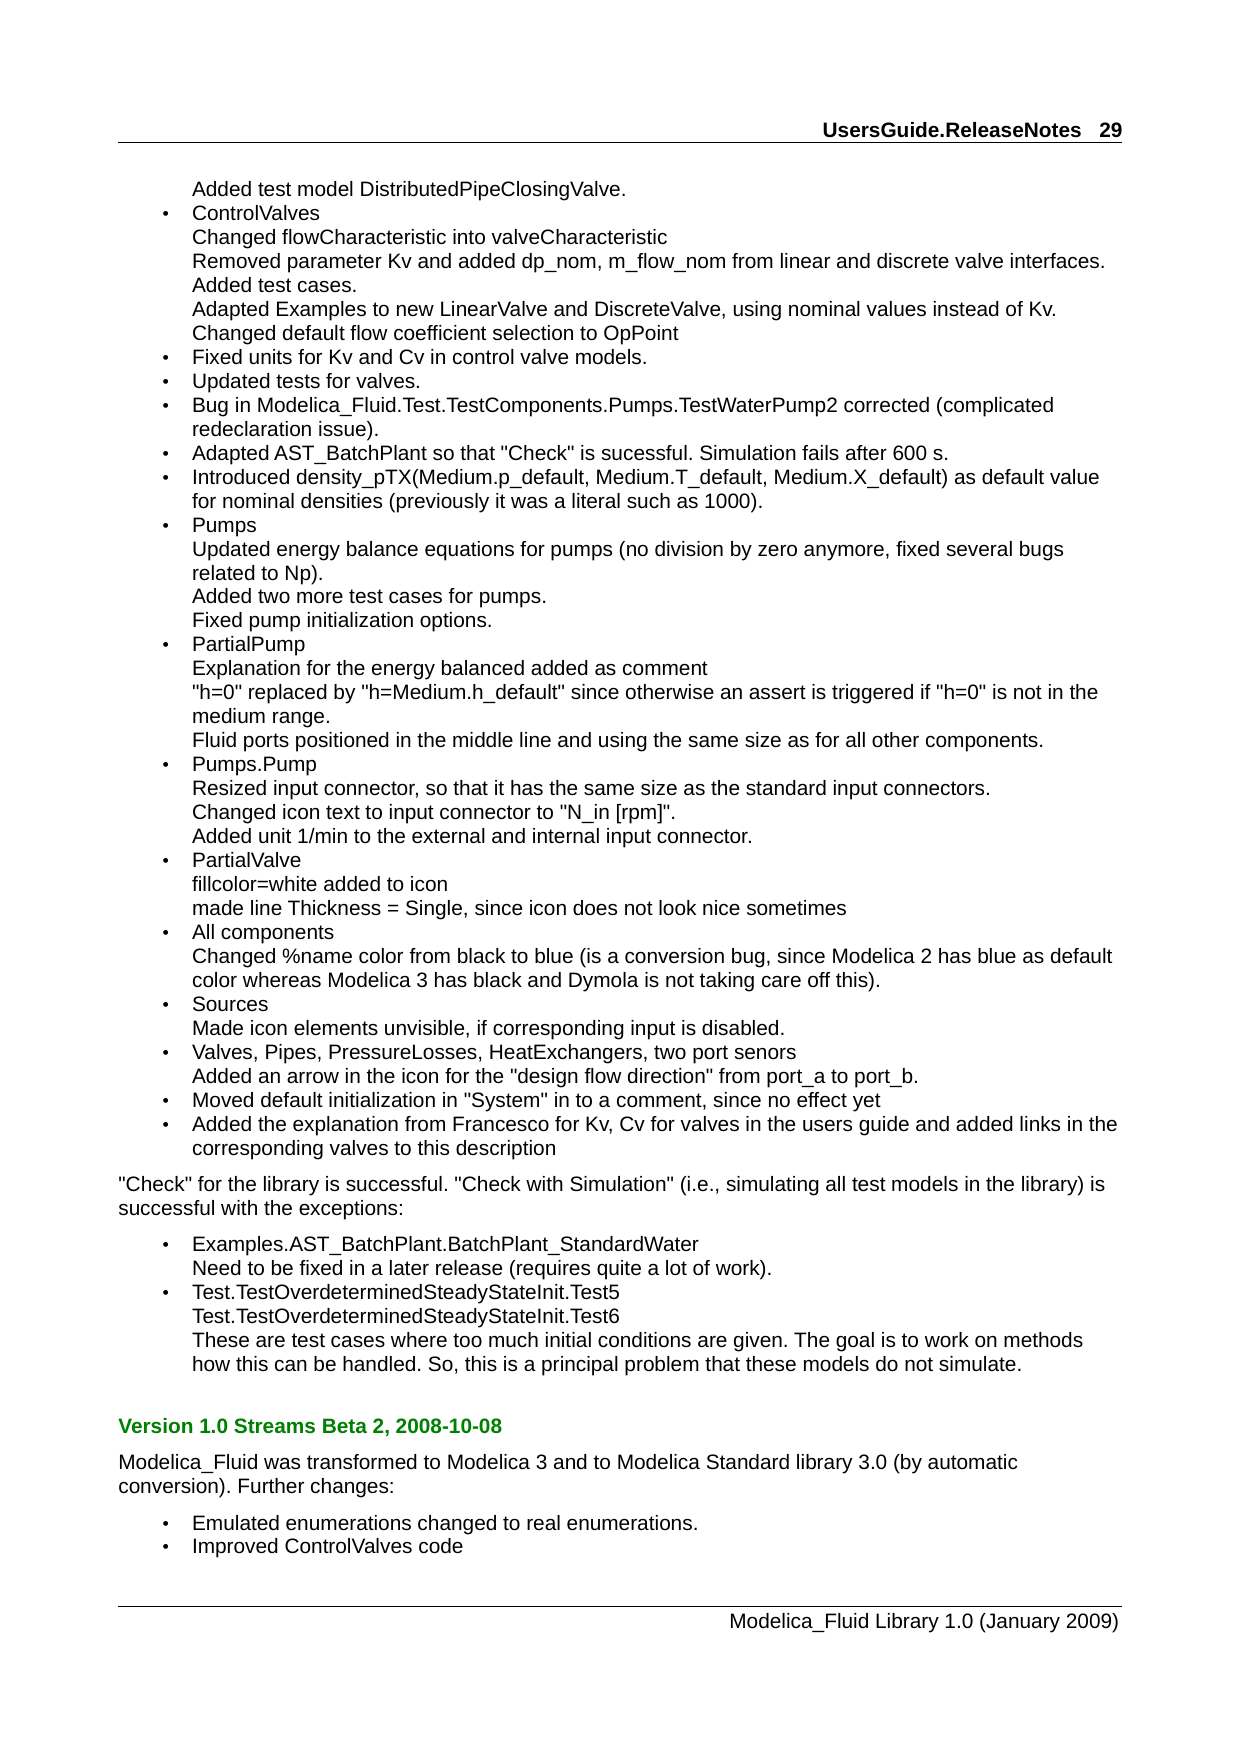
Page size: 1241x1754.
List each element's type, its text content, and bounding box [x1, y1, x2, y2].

list Improved ControlValves code [162, 1534, 1122, 1558]
list Updated tests for valves. [162, 369, 1122, 393]
list Adapted AST_BatchPlant so that "Check" is sucessful. Simulation fails after 600 s. [162, 441, 1122, 464]
text "Check" for the library is successful. "Check with Simulation" (i.e., simulating all test models in the library) is successful with the exceptions: [118, 1172, 1122, 1220]
text Modelica_Fluid was transformed to Modelica 3 and to Modelica Standard library 3.0 (by automatic conversion). Further changes: [118, 1450, 1122, 1498]
list PartialValve fillcolor=white added to icon made line Thickness = Single, since icon does not look nice sometimes [162, 848, 1122, 920]
subtitle Version 1.0 Streams Beta 2, 2008-10-08 [118, 1413, 1122, 1437]
list Test.TestOverdeterminedSteadyStateInit.Test5 Test.TestOverdeterminedSteadyStateInit.Test6 These are test cases where too much initial conditions are given. The goal is to work on methods how this can be handled. So, this is a principal problem that these models do not simulate. [162, 1280, 1122, 1376]
list Moved default initialization in "System" in to a comment, since no effect yet [162, 1087, 1122, 1111]
list Fixed units for Kv and Cv in control valve models. [162, 345, 1122, 369]
list PartialPump Explanation for the energy balanced added as comment "h=0" replaced by "h=Medium.h_default" since otherwise an assert is triggered if "h=0" is not in the medium range. Fluid ports positioned in the middle line and using the same size as for all other components. [162, 632, 1122, 752]
list Introduced density_pTX(Medium.p_default, Medium.T_default, Medium.X_default) as default value for nominal densities (previously it was a literal such as 1000). [162, 464, 1122, 512]
list Emulated enumerations changed to real enumerations. [162, 1510, 1122, 1534]
list Added test model DistributedPipeClosingValve. [162, 177, 1122, 201]
list ControlValves Changed flowCharacteristic into valveCharacteristic Removed parameter Kv and added dp_nom, m_flow_nom from linear and discrete valve interfaces. Added test cases. Adapted Examples to new LinearValve and DiscreteValve, using nominal values instead of Kv. Changed default flow coefficient selection to OpPoint [162, 201, 1122, 345]
list Pumps Updated energy balance equations for pumps (no division by zero anymore, fixed several bugs related to Np). Added two more test cases for pumps. Fixed pump initialization options. [162, 512, 1122, 632]
list Bug in Modelica_Fluid.Test.TestComponents.Pumps.TestWaterPump2 corrected (complicated redeclaration issue). [162, 393, 1122, 441]
list Valves, Pipes, PressureLosses, HeatExchangers, two port senors Added an arrow in the icon for the "design flow direction" from port_a to port_b. [162, 1039, 1122, 1087]
list Pumps.Pump Resized input connector, so that it has the same size as the standard input connectors. Changed icon text to input connector to "N_in [rpm]". Added unit 1/min to the external and internal input connector. [162, 752, 1122, 848]
list Added the explanation from Francesco for Kv, Cv for valves in the users guide and added links in the corresponding valves to this description [162, 1111, 1122, 1159]
list All components Changed %name color from black to blue (is a conversion bug, since Modelica 2 has blue as default color whereas Modelica 3 has black and Dymola is not taking care off this). [162, 920, 1122, 992]
list Sources Made icon elements unvisible, if corresponding input is disabled. [162, 992, 1122, 1039]
list Examples.AST_BatchPlant.BatchPlant_StandardWater Need to be fixed in a later release (requires quite a lot of work). [162, 1232, 1122, 1280]
